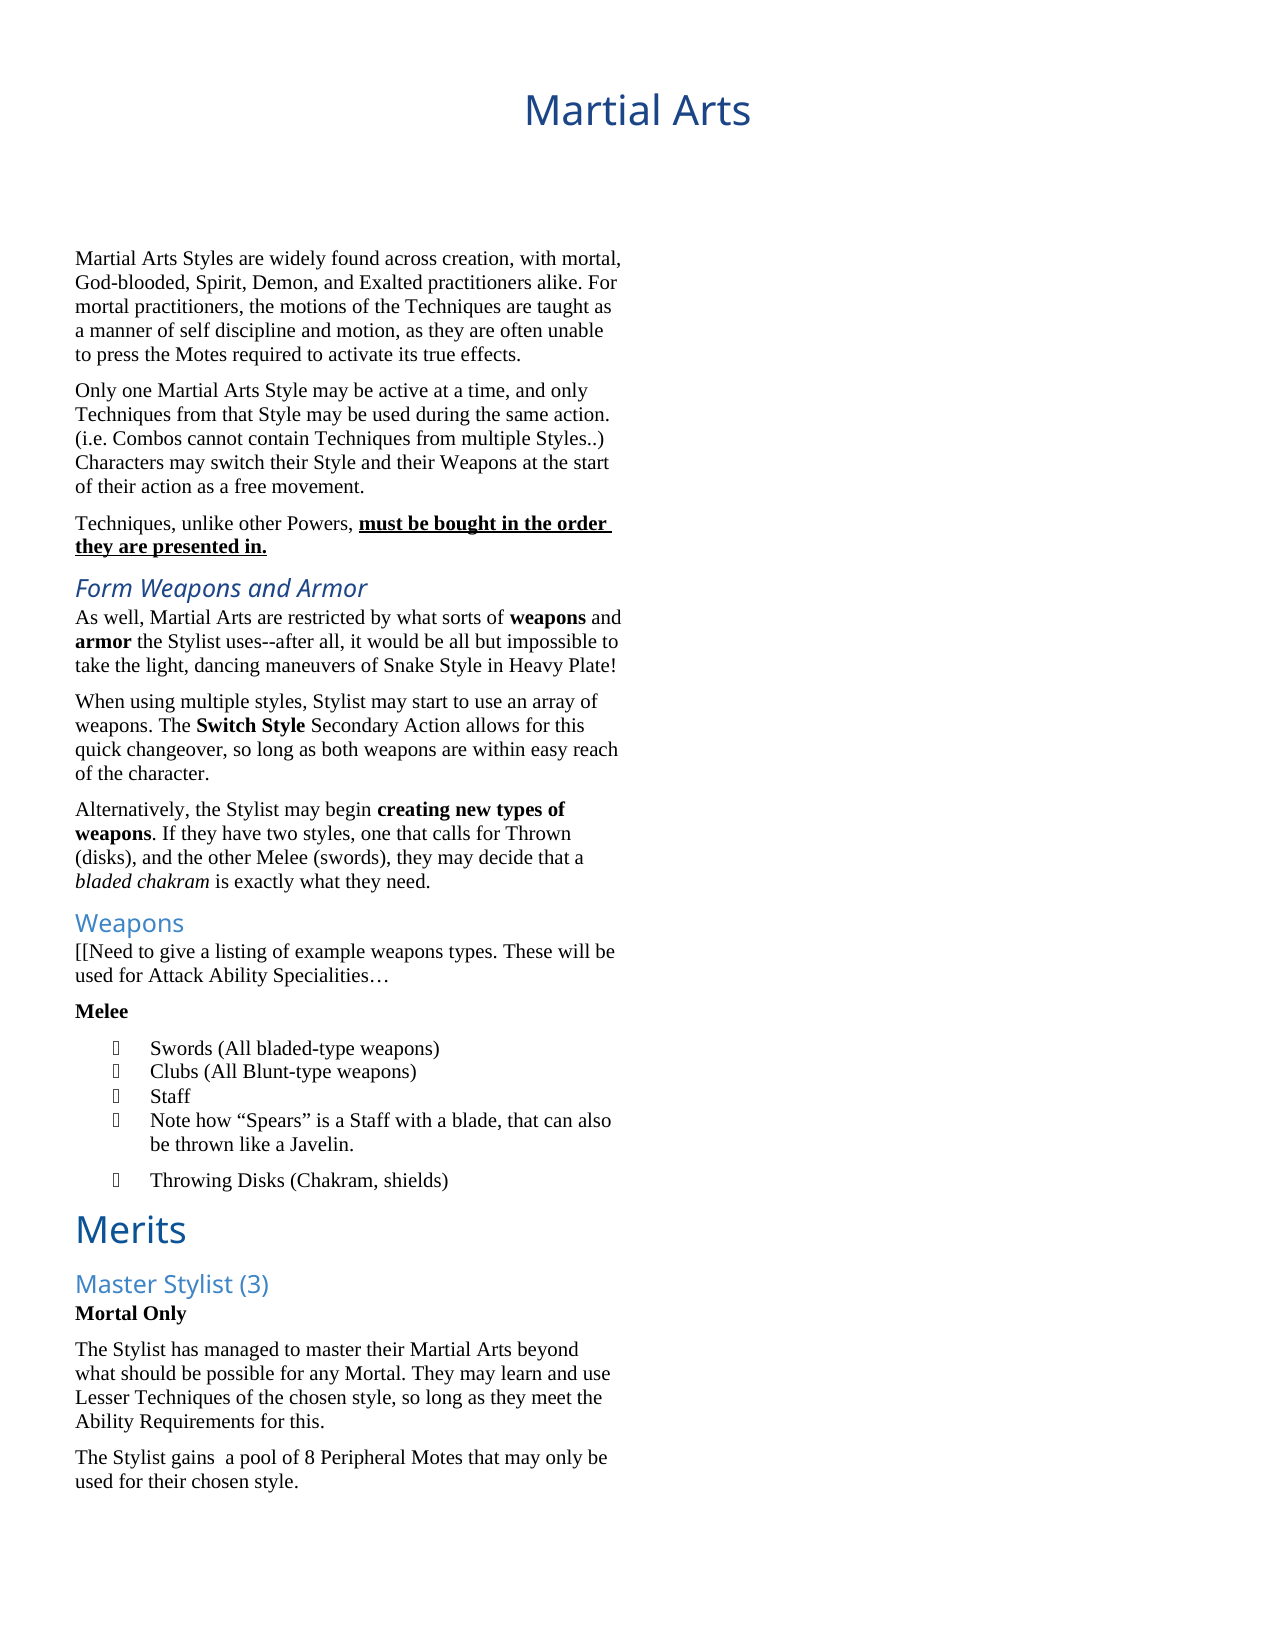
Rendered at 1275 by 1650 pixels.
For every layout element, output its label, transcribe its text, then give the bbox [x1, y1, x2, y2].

subtitle Merits [75, 1204, 622, 1255]
text Only one Martial Arts Style may be active at a time, and only Techniques from that Style may be used during the same action. (i.e. Combos cannot contain Techniques from multiple Styles..) Characters may switch their Style and their Weapons at the start of their action as a free movement. [75, 378, 622, 498]
text [[Need to give a listing of example weapons types. These will be used for Attack Ability Specialities… [75, 939, 622, 987]
list Staff [112, 1083, 622, 1108]
list Throwing Disks (Chakram, shields) [112, 1168, 622, 1192]
subtitle Martial Arts [75, 81, 1200, 138]
text When using multiple styles, Stylist may start to use an array of weapons. The Switch Style Secondary Action allows for this quick changeover, so long as both weapons are within easy reach of the character. [75, 689, 622, 785]
subtitle Master Stylist (3) [75, 1267, 622, 1301]
text Martial Arts Styles are widely found across creation, with mortal, God-blooded, Spirit, Demon, and Exalted practitioners alike. For mortal practitioners, the motions of the Techniques are taught as a manner of self discipline and motion, as they are often unable to press the Motes required to activate its true effects. [75, 246, 622, 366]
text The Stylist gains a pool of 8 Peripheral Motes that may only be used for their chosen style. [75, 1445, 622, 1493]
text Techniques, unlike other Powers, must be bought in the order they are presented in. [75, 510, 622, 558]
list Clubs (All Blunt-type weapons) [112, 1059, 622, 1083]
text The Stylist has managed to master their Martial Arts beyond what should be possible for any Mortal. They may learn and use Lesser Techniques of the chosen style, so long as they meet the Ability Requirements for this. [75, 1337, 622, 1433]
list Swords (All bladed-type weapons) [112, 1035, 622, 1059]
text Alternatively, the Stylist may begin creating new types of weapons. If they have two styles, one that calls for Thrown (disks), and the other Melee (swords), they may decide that a bladed chakram is exactly what they need. [75, 797, 622, 893]
text As well, Martial Arts are restricted by what sorts of weapons and armor the Stylist uses--after all, it would be all but impossible to take the light, dancing maneuvers of Snake Style in Heavy Plate! [75, 604, 622, 677]
text Mortal Only [75, 1301, 622, 1325]
text Melee [75, 999, 622, 1023]
subtitle Form Weapons and Armor [75, 571, 622, 604]
list Note how “Spears” is a Staff with a blade, that can also be thrown like a Javelin. [112, 1108, 622, 1156]
subtitle Weapons [75, 905, 622, 939]
